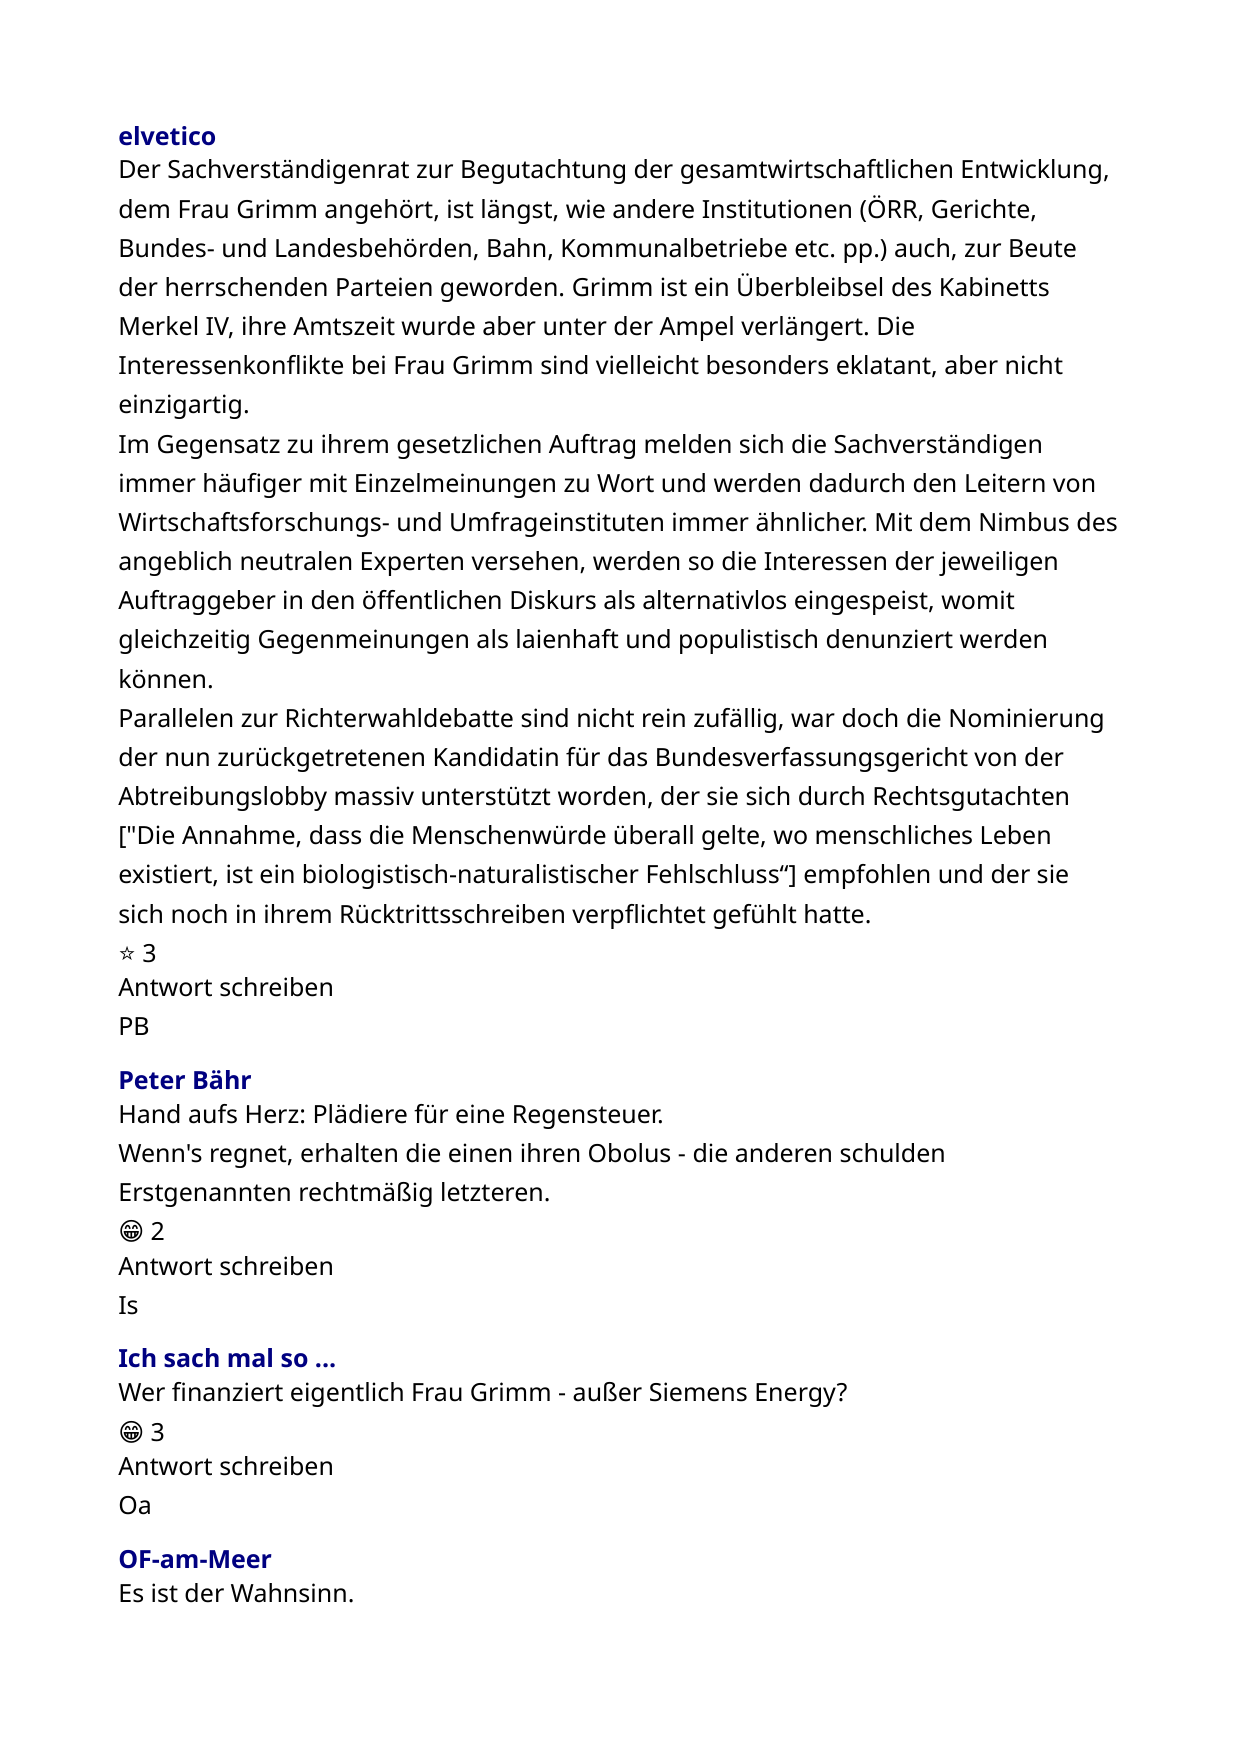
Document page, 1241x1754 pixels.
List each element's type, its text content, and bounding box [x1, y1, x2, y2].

text 😁 3 [118, 1414, 1122, 1448]
text Hand aufs Herz: Plädiere für eine Regensteuer. [118, 1097, 1122, 1131]
text Antwort schreiben [118, 969, 1122, 1004]
text Antwort schreiben [118, 1448, 1122, 1482]
text Oa [118, 1487, 1122, 1522]
text Es ist der Wahnsinn. [118, 1575, 1122, 1609]
text Is [118, 1287, 1122, 1321]
text Im Gegensatz zu ihrem gesetzlichen Auftrag melden sich die Sachverständigen immer häufiger mit Einzelmeinungen zu Wort und werden dadurch den Leitern von Wirtschaftsforschungs- und Umfrageinstituten immer ähnlicher. Mit dem Nimbus des angeblich neutralen Experten versehen, werden so die Interessen der jeweiligen Auftraggeber in den öffentlichen Diskurs als alternativlos eingespeist, womit gleichzeitig Gegenmeinungen als laienhaft und populistisch denunziert werden können. [118, 426, 1122, 695]
subtitle Peter Bähr [118, 1062, 1122, 1097]
text Parallelen zur Richterwahldebatte sind nicht rein zufällig, war doch die Nominierung der nun zurückgetretenen Kandidatin für das Bundesverfassungsgericht von der Abtreibungslobby massiv unterstützt worden, der sie sich durch Rechtsgutachten ["Die Annahme, dass die Menschenwürde überall gelte, wo menschliches Leben existiert, ist ein biologistisch-naturalistischer Fehlschluss“] empfohlen und der sie sich noch in ihrem Rücktrittsschreiben verpflichtet gefühlt hatte. [118, 701, 1122, 930]
subtitle elvetico [118, 118, 1122, 152]
subtitle OF-am-Meer [118, 1541, 1122, 1575]
text Der Sachverständigenrat zur Begutachtung der gesamtwirtschaftlichen Entwicklung, dem Frau Grimm angehört, ist längst, wie andere Institutionen (ÖRR, Gerichte, Bundes- und Landesbehörden, Bahn, Kommunalbetriebe etc. pp.) auch, zur Beute der herrschenden Parteien geworden. Grimm ist ein Überbleibsel des Kabinetts Merkel IV, ihre Amtszeit wurde aber unter der Ampel verlängert. Die Interessenkonflikte bei Frau Grimm sind vielleicht besonders eklatant, aber nicht einzigartig. [118, 152, 1122, 421]
text Antwort schreiben [118, 1248, 1122, 1282]
text Wer finanziert eigentlich Frau Grimm - außer Siemens Energy? [118, 1375, 1122, 1409]
text ⭐️ 3 [118, 936, 1122, 969]
subtitle Ich sach mal so ... [118, 1341, 1122, 1375]
text Wenn's regnet, erhalten die einen ihren Obolus - die anderen schulden Erstgenannten rechtmäßig letzteren. [118, 1136, 1122, 1209]
text 😁 2 [118, 1214, 1122, 1248]
text PB [118, 1009, 1122, 1043]
